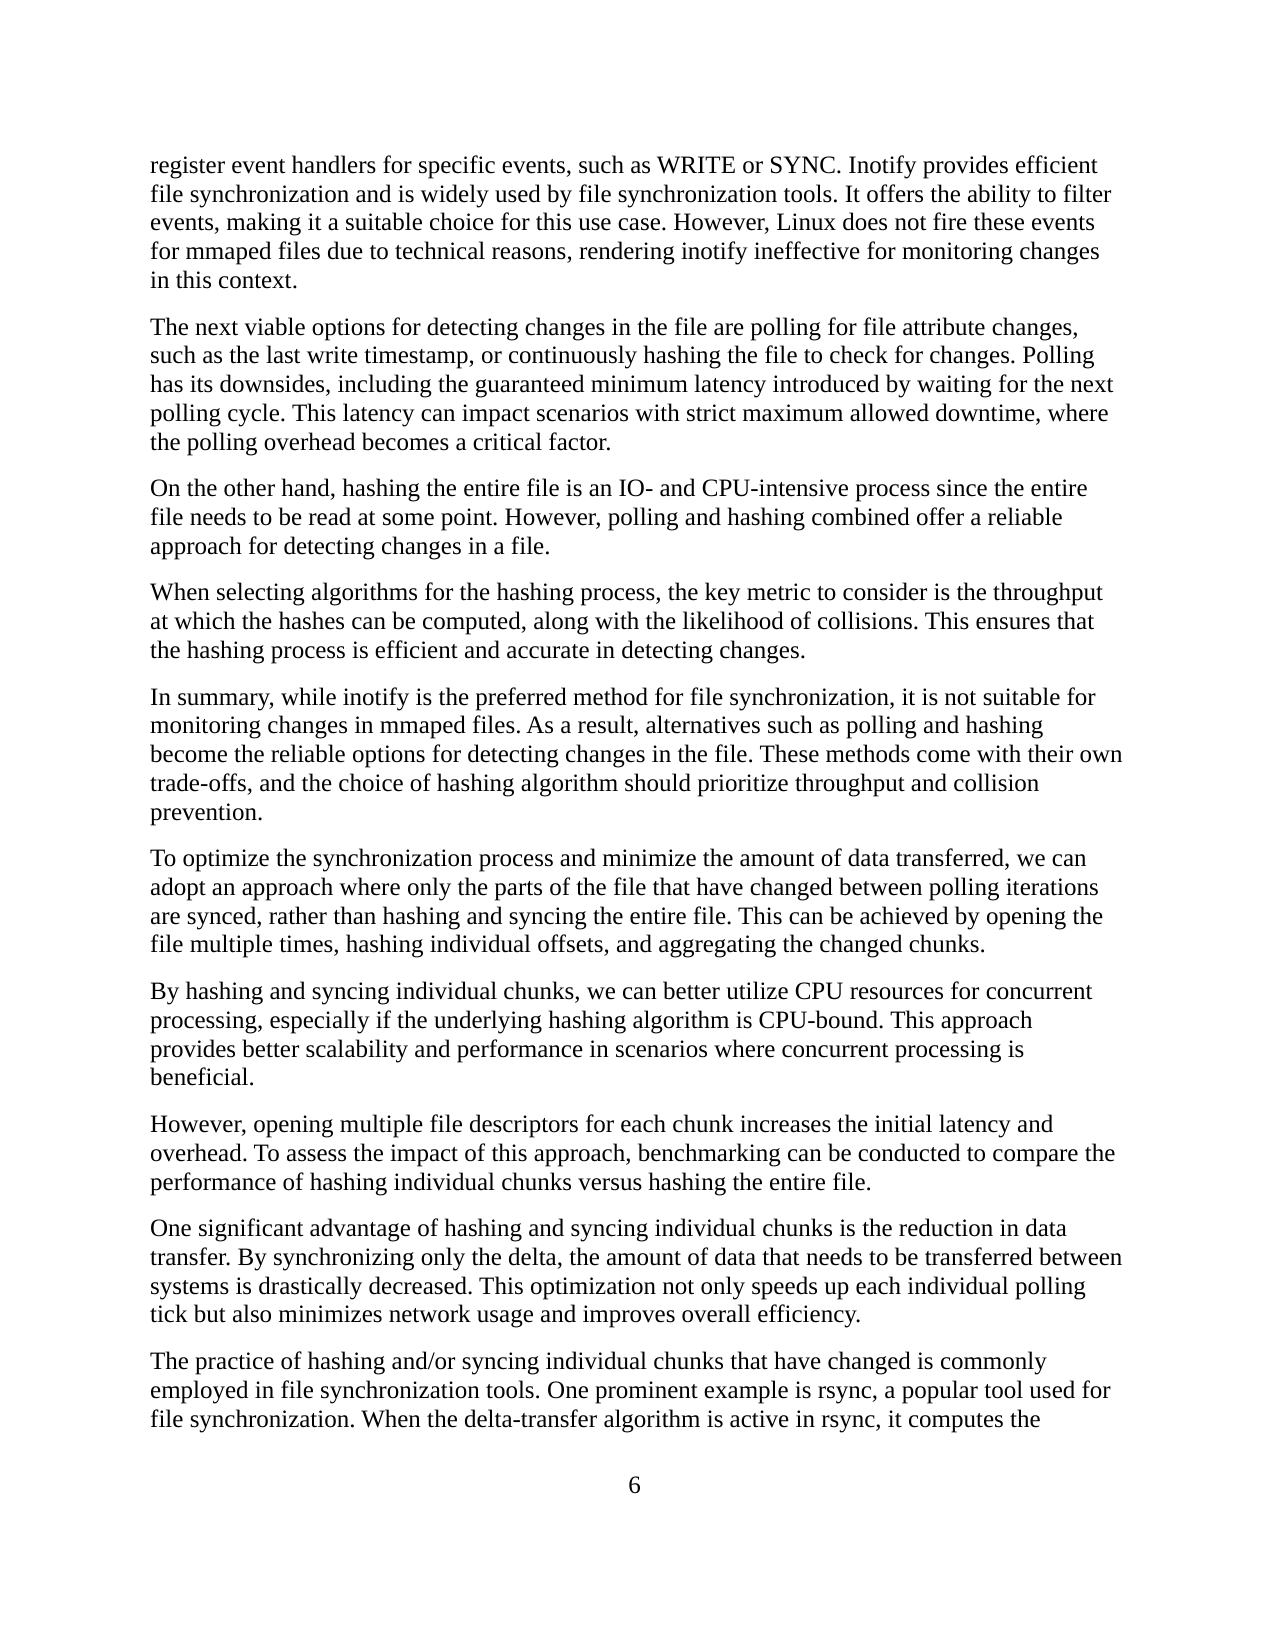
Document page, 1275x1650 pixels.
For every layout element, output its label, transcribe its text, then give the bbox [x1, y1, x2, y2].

text One significant advantage of hashing and syncing individual chunks is the reduction in data transfer. By synchronizing only the delta, the amount of data that needs to be transferred between systems is drastically decreased. This optimization not only speeds up each individual polling tick but also minimizes network usage and improves overall efficiency. [150, 1213, 1125, 1328]
text The next viable options for detecting changes in the file are polling for file attribute changes, such as the last write timestamp, or continuously hashing the file to check for changes. Polling has its downsides, including the guaranteed minimum latency introduced by waiting for the next polling cycle. This latency can impact scenarios with strict maximum allowed downtime, where the polling overhead becomes a critical factor. [150, 312, 1125, 455]
text To optimize the synchronization process and minimize the amount of data transferred, we can adopt an approach where only the parts of the file that have changed between polling iterations are synced, rather than hashing and syncing the entire file. This can be achieved by opening the file multiple times, hashing individual offsets, and aggregating the changed chunks. [150, 843, 1125, 958]
text When selecting algorithms for the hashing process, the key metric to consider is the throughput at which the hashes can be computed, along with the likelihood of collisions. This ensures that the hashing process is efficient and accurate in detecting changes. [150, 577, 1125, 664]
text register event handlers for specific events, such as WRITE or SYNC. Inotify provides efficient file synchronization and is widely used by file synchronization tools. It offers the ability to filter events, making it a suitable choice for this use case. However, Linux does not fire these events for mmaped files due to technical reasons, rendering inotify ineffective for monitoring changes in this context. [150, 150, 1125, 294]
text By hashing and syncing individual chunks, we can better utilize CPU resources for concurrent processing, especially if the underlying hashing algorithm is CPU-bound. This approach provides better scalability and performance in scenarios where concurrent processing is beneficial. [150, 976, 1125, 1091]
text The practice of hashing and/or syncing individual chunks that have changed is commonly employed in file synchronization tools. One prominent example is rsync, a popular tool used for file synchronization. When the delta-transfer algorithm is active in rsync, it computes the [150, 1346, 1125, 1432]
text In summary, while inotify is the preferred method for file synchronization, it is not suitable for monitoring changes in mmaped files. As a result, alternatives such as polling and hashing become the reliable options for detecting changes in the file. These methods come with their own trade-offs, and the choice of hashing algorithm should prioritize throughput and collision prevention. [150, 682, 1125, 825]
text However, opening multiple file descriptors for each chunk increases the initial latency and overhead. To assess the impact of this approach, benchmarking can be conducted to compare the performance of hashing individual chunks versus hashing the entire file. [150, 1109, 1125, 1195]
text On the other hand, hashing the entire file is an IO- and CPU-intensive process since the entire file needs to be read at some point. However, polling and hashing combined offer a reliable approach for detecting changes in a file. [150, 473, 1125, 559]
